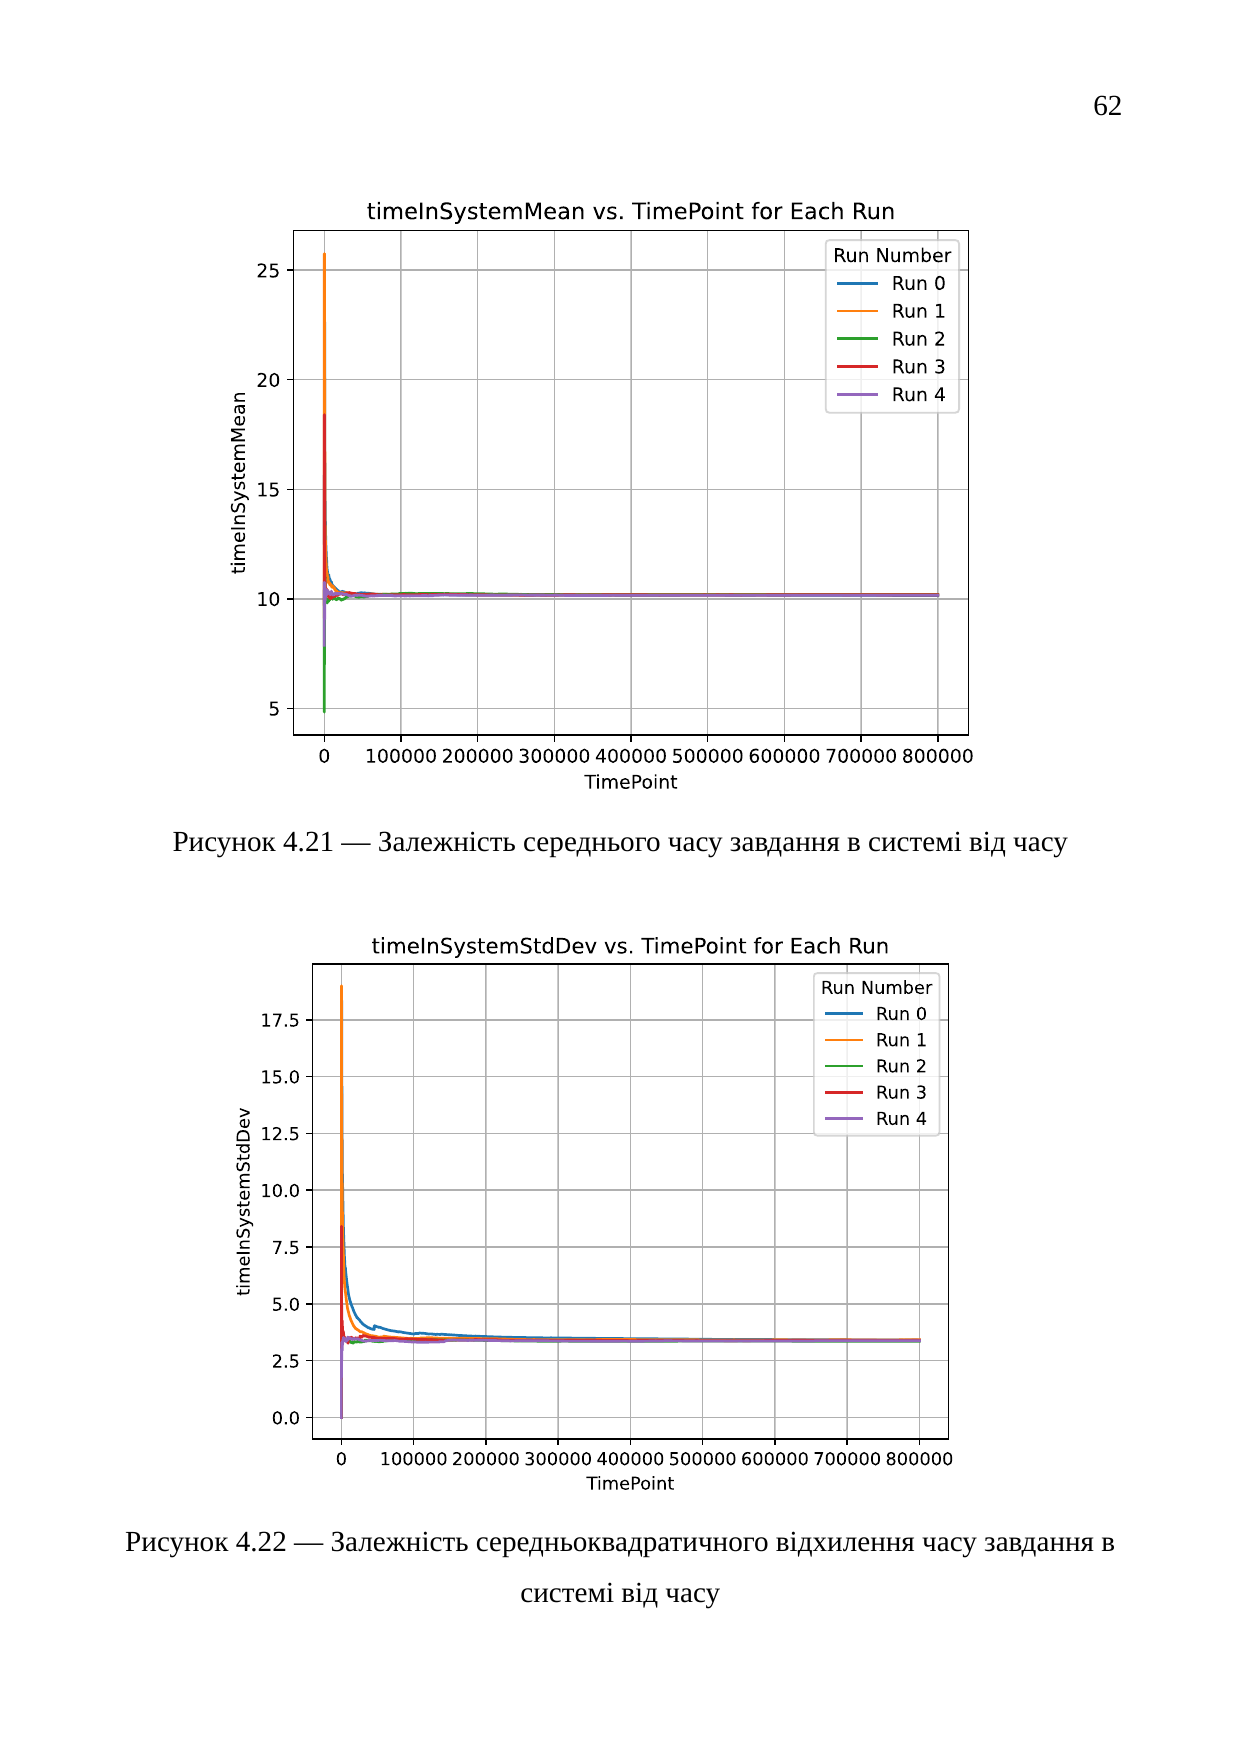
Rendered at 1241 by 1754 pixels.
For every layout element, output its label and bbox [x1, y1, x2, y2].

table_cell [118, 877, 1122, 1615]
table_header [118, 139, 1122, 877]
